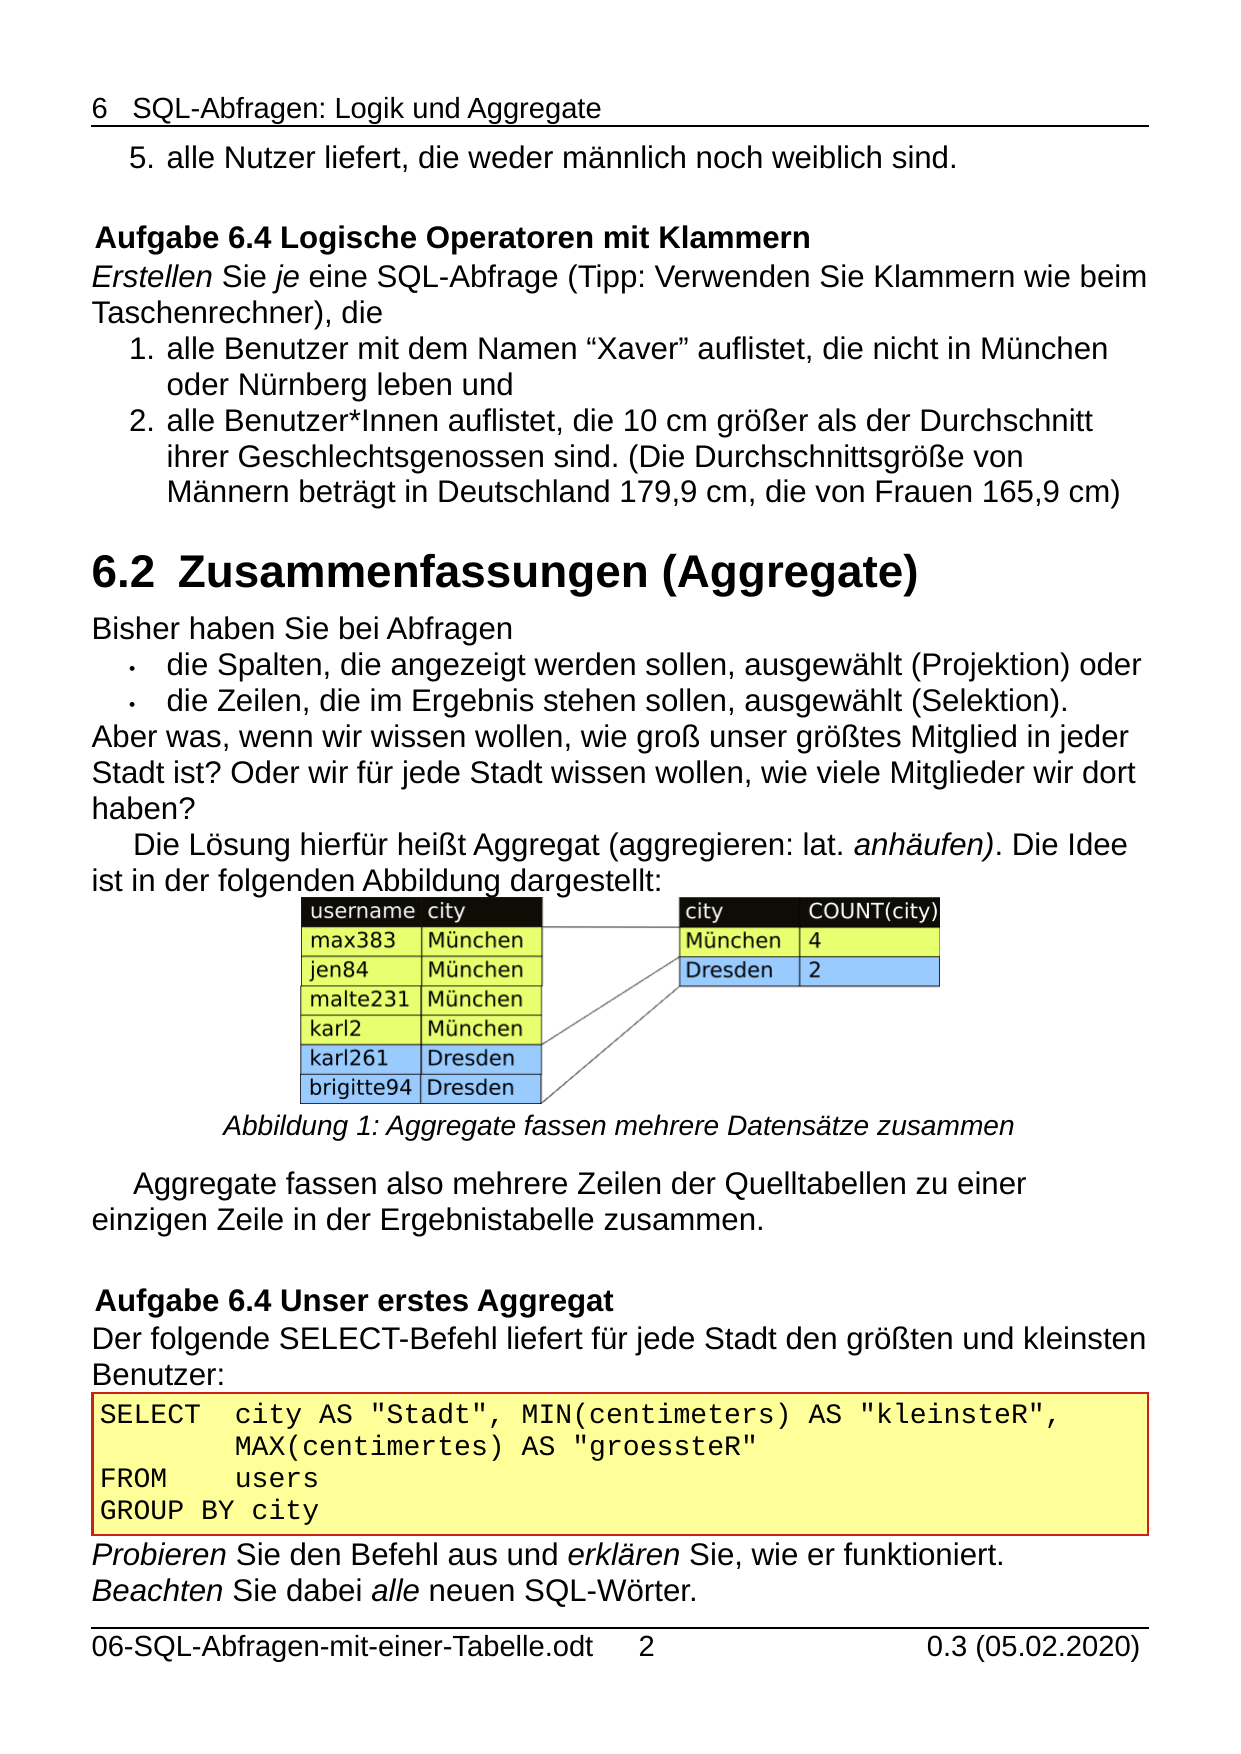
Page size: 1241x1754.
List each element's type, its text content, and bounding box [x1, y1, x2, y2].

subtitle Aufgabe 6.4 Logische Operatoren mit Klammern [91, 216, 1149, 258]
text Die Lösung hierfür heißt Aggregat (aggregieren: lat. anhäufen). Die Idee ist in der folgenden Abbildung dargestellt: [91, 826, 1149, 897]
list alle Benutzer*Innen auflistet, die 10 cm größer als der Durchschnitt ihrer Geschlechtsgenossen sind. (Die Durchschnittsgröße von Männern beträgt in Deutschland 179,9 cm, die von Frauen 165,9 cm) [129, 402, 1149, 509]
picture [300, 897, 940, 1104]
text Der folgende SELECT-Befehl liefert für jede Stadt den größten und kleinsten Benutzer: [91, 1320, 1149, 1392]
text GROUP BY city [94, 1488, 1147, 1534]
text FROM users [94, 1456, 1147, 1488]
text Erstellen Sie je eine SQL-Abfrage (Tipp: Verwenden Sie Klammern wie beim Taschenrechner), die [91, 258, 1149, 330]
text MAX(centimertes) AS "groessteR" [94, 1424, 1147, 1456]
list die Spalten, die angezeigt werden sollen, ausgewählt (Projektion) oder [129, 646, 1149, 682]
text Abbildung 1: Aggregate fassen mehrere Datensätze zusammen [91, 1109, 1149, 1142]
text SELECT city AS "Stadt", MIN(centimeters) AS "kleinsteR", [94, 1394, 1147, 1424]
text Probieren Sie den Befehl aus und erklären Sie, wie er funktioniert. Beachten Sie dabei alle neuen SQL-Wörter. [91, 1536, 1149, 1608]
list alle Benutzer mit dem Namen “Xaver” auflistet, die nicht in München oder Nürnberg leben und [129, 330, 1149, 402]
text Aggregate fassen also mehrere Zeilen der Quelltabellen zu einer einzigen Zeile in der Ergebnistabelle zusammen. [91, 1165, 1149, 1237]
text Aber was, wenn wir wissen wollen, wie groß unser größtes Mitglied in jeder Stadt ist? Oder wir für jede Stadt wissen wollen, wie viele Mitglieder wir dort haben? [91, 718, 1149, 826]
list die Zeilen, die im Ergebnis stehen sollen, ausgewählt (Selektion). [129, 682, 1149, 718]
subtitle Aufgabe 6.4 Unser erstes Aggregat [91, 1279, 1149, 1320]
text Bisher haben Sie bei Abfragen [91, 610, 1149, 646]
subtitle Zusammenfassungen (Aggregate) [91, 545, 1149, 598]
list alle Nutzer liefert, die weder männlich noch weiblich sind. [129, 139, 1149, 175]
